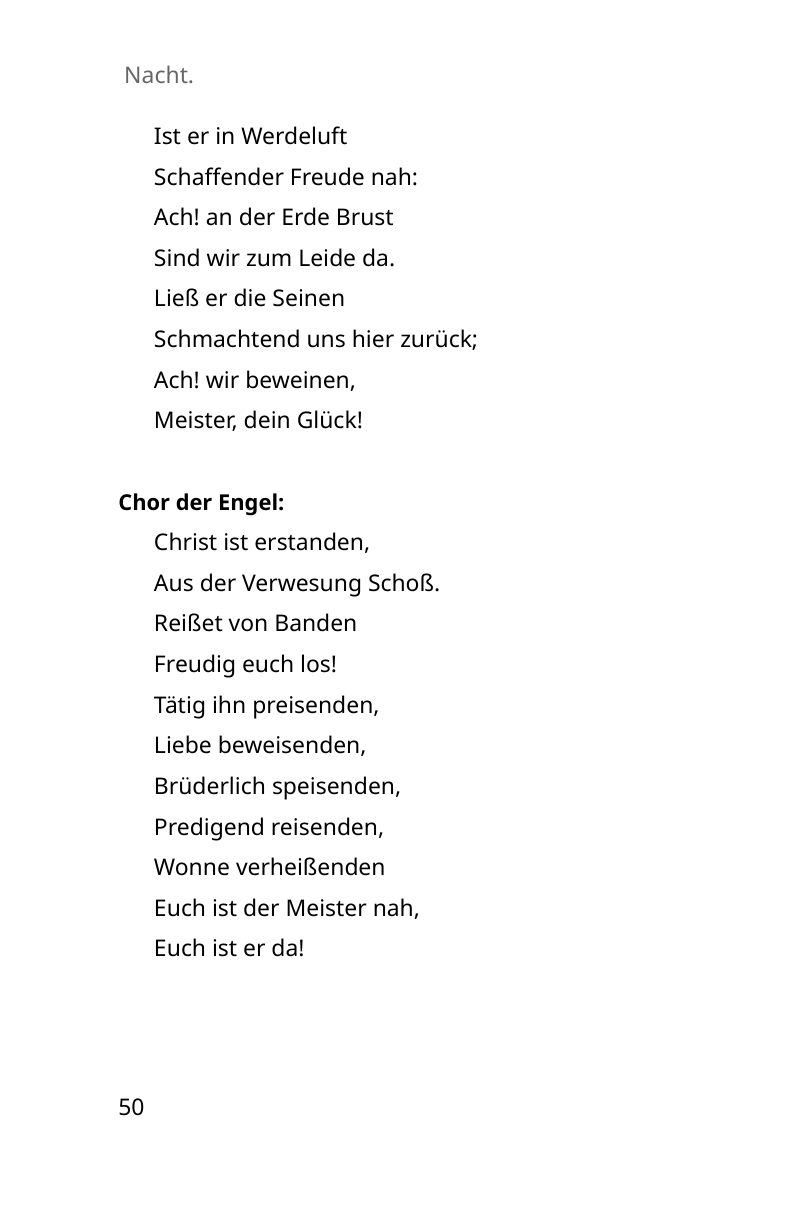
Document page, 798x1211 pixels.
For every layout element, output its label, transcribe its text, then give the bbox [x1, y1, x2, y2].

text Ist er in Werdeluft Schaffender Freude nah: Ach! an der Erde Brust Sind wir zum Leide da. Ließ er die Seinen Schmachtend uns hier zurück; Ach! wir beweinen, Meister, dein Glück! [118, 120, 679, 435]
text Chor der Engel: Christ ist erstanden, Aus der Verwesung Schoß. Reißet von Banden Freudig euch los! Tätig ihn preisenden, Liebe beweisenden, Brüderlich speisenden, Predigend reisenden, Wonne verheißenden Euch ist der Meister nah, Euch ist er da! [118, 462, 679, 963]
